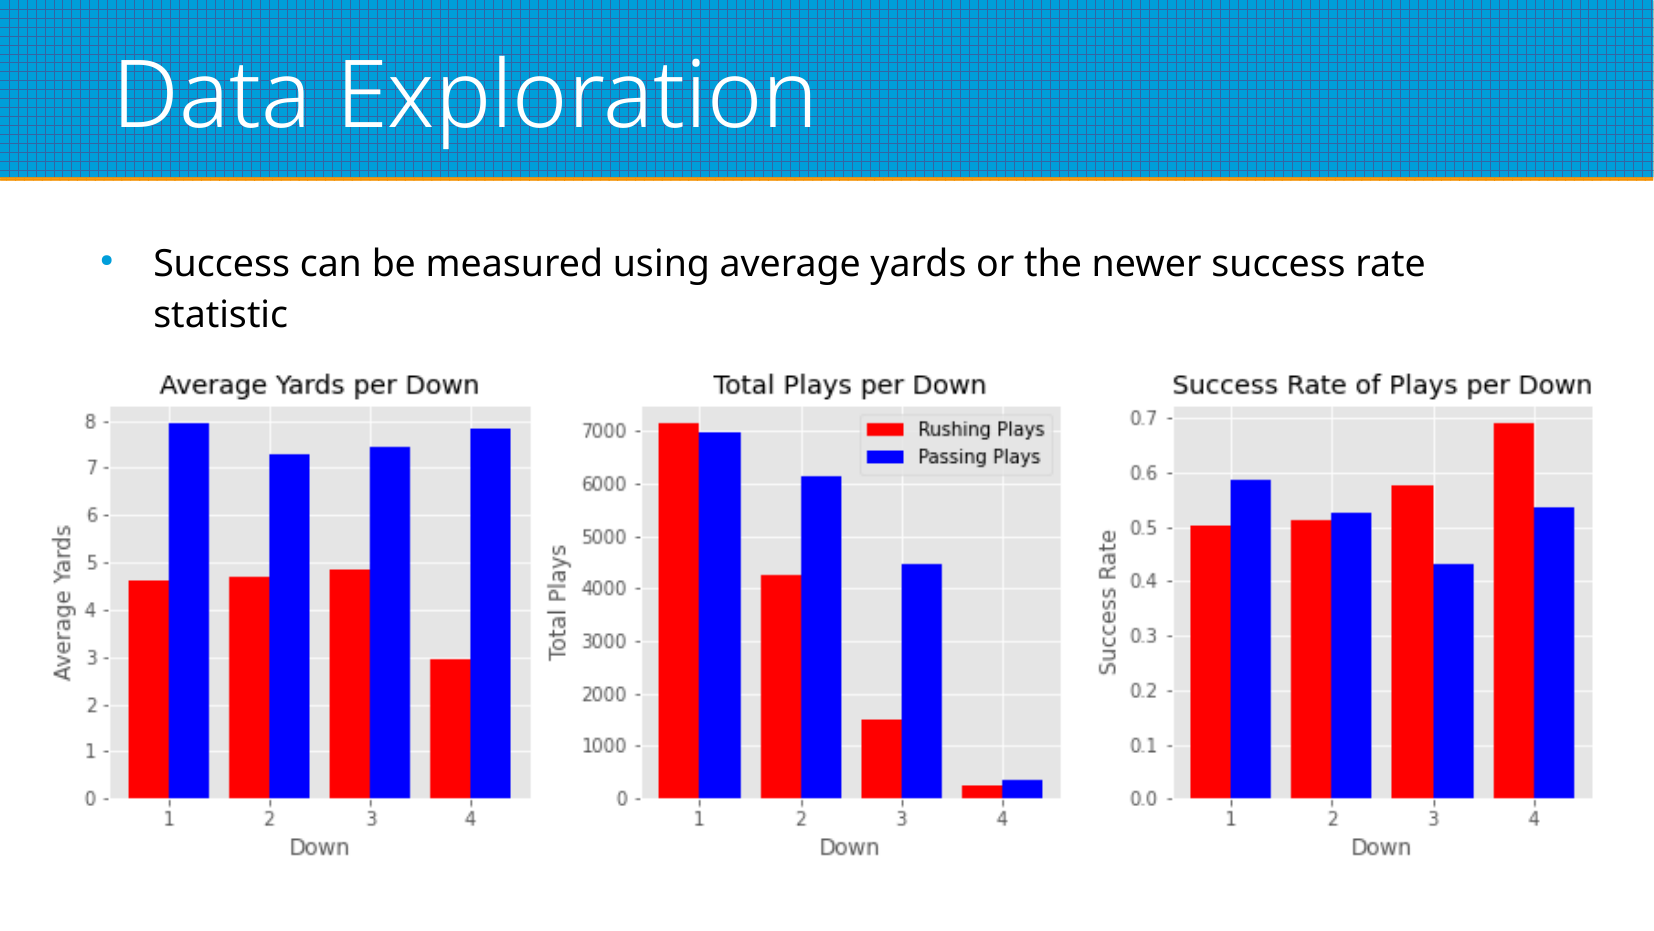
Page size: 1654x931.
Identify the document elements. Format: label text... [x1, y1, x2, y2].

title Data Exploration [112, 0, 1601, 156]
picture [34, 354, 1613, 881]
list Success can be measured using average yards or the newer success rate statistic [82, 236, 1563, 354]
